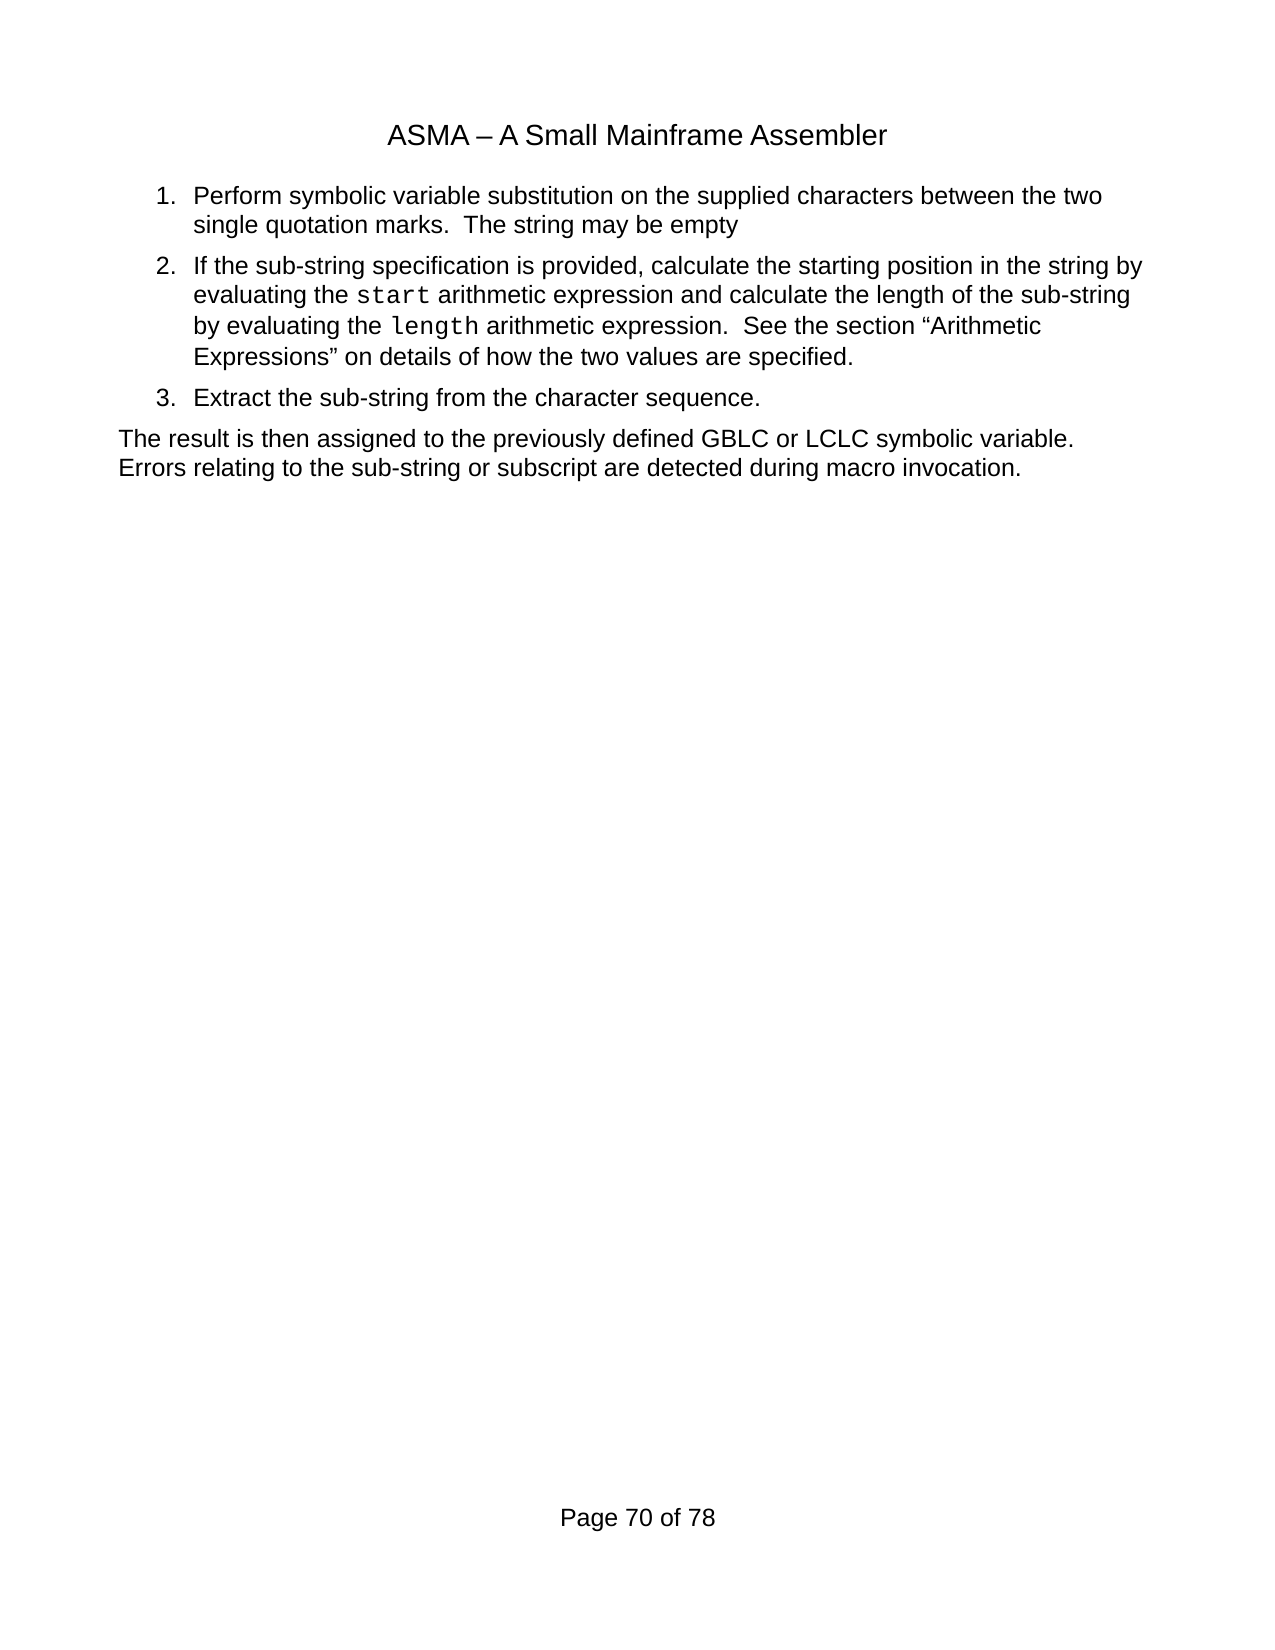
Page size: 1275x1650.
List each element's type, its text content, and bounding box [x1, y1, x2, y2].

text The result is then assigned to the previously defined GBLC or LCLC symbolic variable. Errors relating to the sub-string or subscript are detected during macro invocation. [118, 424, 1157, 482]
list If the sub-string specification is provided, calculate the starting position in the string by evaluating the start arithmetic expression and calculate the length of the sub-string by evaluating the length arithmetic expression. See the section “Arithmetic Expressions” on details of how the two values are specified. [156, 251, 1157, 371]
list Perform symbolic variable substitution on the supplied characters between the two single quotation marks. The string may be empty [156, 181, 1157, 239]
list Extract the sub-string from the character sequence. [156, 383, 1157, 412]
